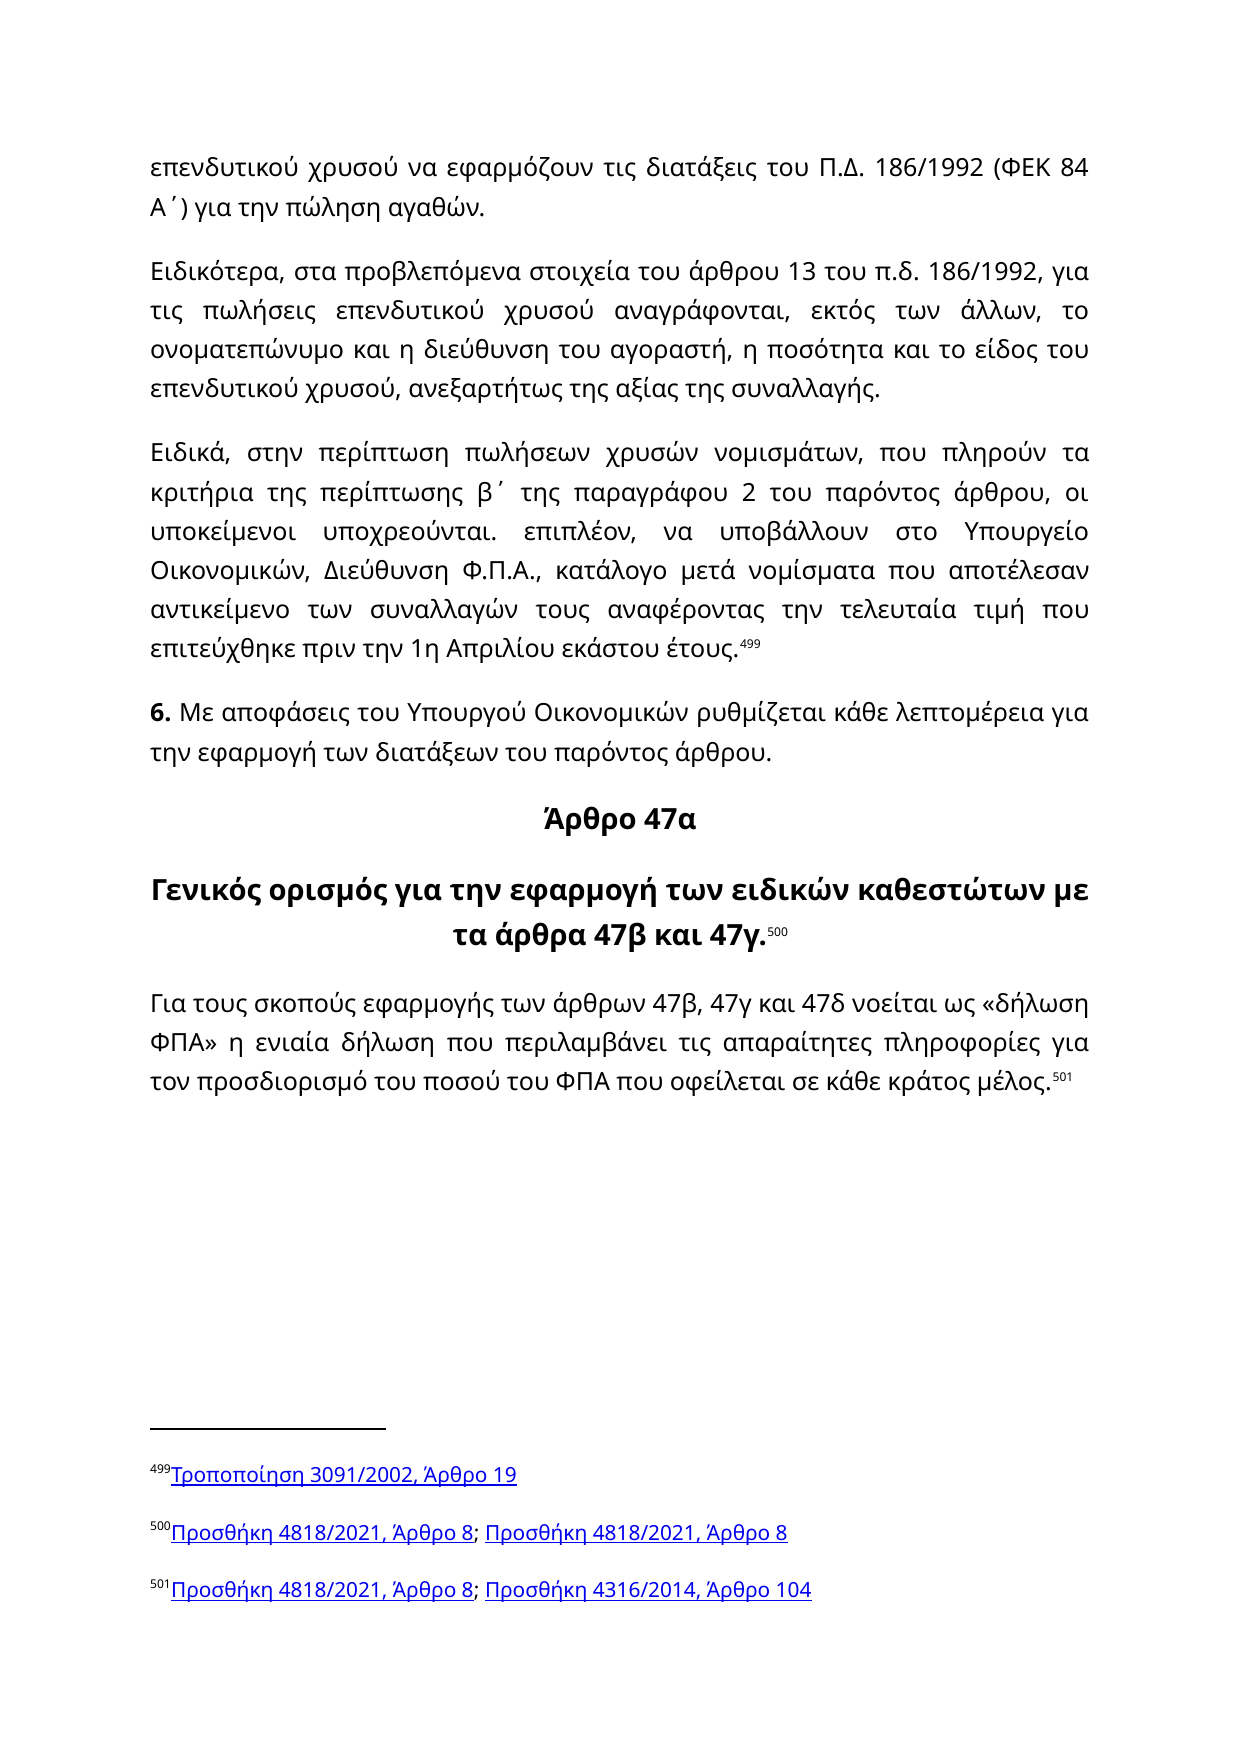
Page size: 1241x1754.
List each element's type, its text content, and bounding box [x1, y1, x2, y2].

subtitle Γενικός ορισμός για την εφαρμογή των ειδικών καθεστώτων με τα άρθρα 47β και 47γ. [150, 869, 1090, 954]
text 6. Με αποφάσεις του Υπουργού Οικονομικών ρυθμίζεται κάθε λεπτομέρεια για την εφαρμογή των διατάξεων του παρόντος άρθρου. [150, 695, 1090, 768]
subtitle Άρθρο 47α [150, 798, 1090, 838]
text Ειδικά, στην περίπτωση πωλήσεων χρυσών νομισμάτων, που πληρούν τα κριτήρια της περίπτωσης β΄ της παραγράφου 2 του παρόντος άρθρου, οι υποκείμενοι υποχρεούνται. επιπλέον, να υποβάλλουν στο Υπουργείο Οικονομικών, Διεύθυνση Φ.Π.Α., κατάλογο μετά νομίσματα που αποτέλεσαν αντικείμενο των συναλλαγών τους αναφέροντας την τελευταία τιμή που επιτεύχθηκε πριν την 1η Απριλίου εκάστου έτους. [150, 435, 1090, 665]
text επενδυτικού χρυσού να εφαρμόζουν τις διατάξεις του Π.Δ. 186/1992 (ΦΕΚ 84 Α΄) για την πώληση αγαθών. [150, 150, 1090, 223]
text Ειδικότερα, στα προβλεπόμενα στοιχεία του άρθρου 13 του π.δ. 186/1992, για τις πωλήσεις επενδυτικού χρυσού αναγράφονται, εκτός των άλλων, το ονοματεπώνυμο και η διεύθυνση του αγοραστή, η ποσότητα και το είδος του επενδυτικού χρυσού, ανεξαρτήτως της αξίας της συναλλαγής. [150, 253, 1090, 405]
text Για τους σκοπούς εφαρμογής των άρθρων 47β, 47γ και 47δ νοείται ως «δήλωση ΦΠΑ» η ενιαία δήλωση που περιλαμβάνει τις απαραίτητες πληροφορίες για τον προσδιορισμό του ποσού του ΦΠΑ που οφείλεται σε κάθε κράτος μέλος. [150, 985, 1090, 1098]
text Προσθήκη 4818/2021, Άρθρο 8; Προσθήκη 4316/2014, Άρθρο 104 [150, 1576, 1090, 1604]
text Τροποποίηση 3091/2002, Άρθρο 19 [150, 1460, 1090, 1489]
text Προσθήκη 4818/2021, Άρθρο 8; Προσθήκη 4818/2021, Άρθρο 8 [150, 1518, 1090, 1546]
